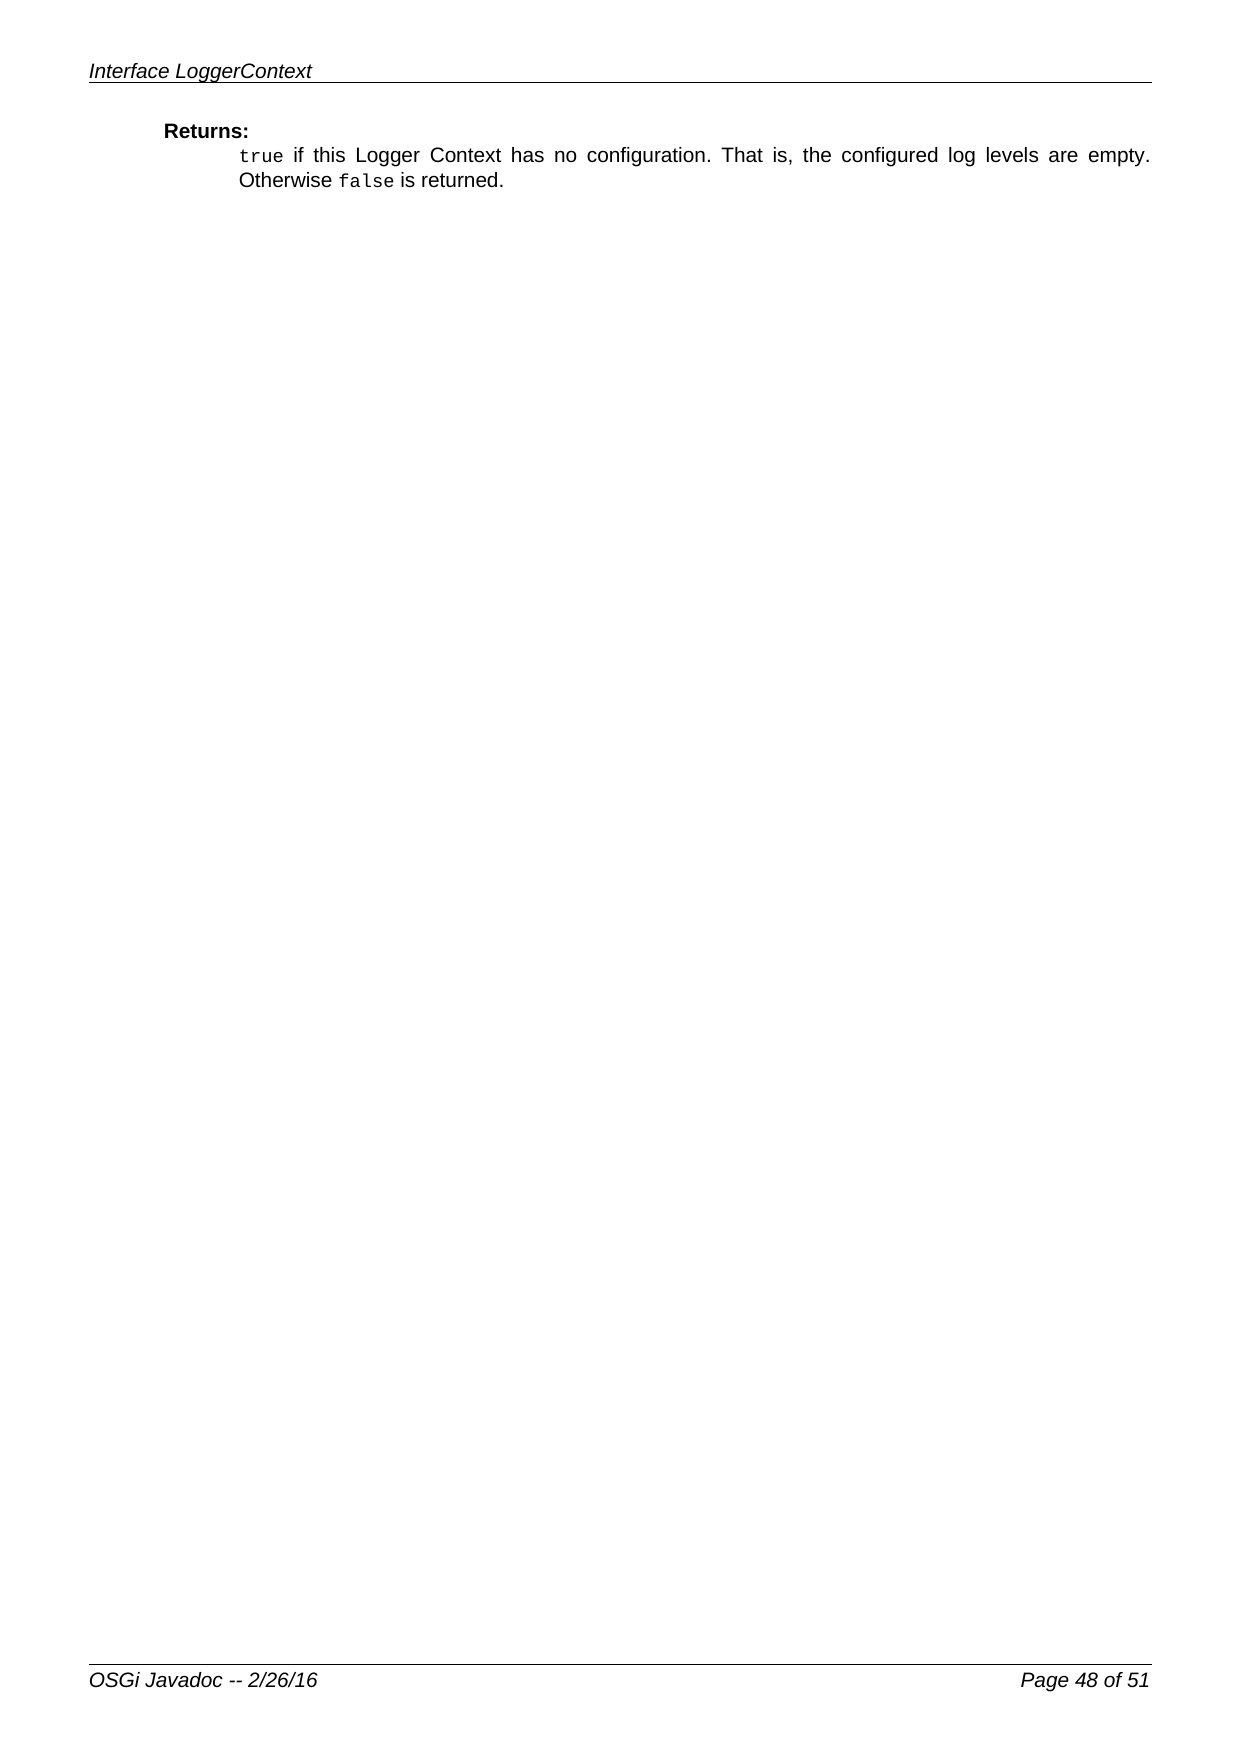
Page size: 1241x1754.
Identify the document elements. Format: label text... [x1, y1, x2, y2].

text true if this Logger Context has no configuration. That is, the configured log levels are empty. Otherwise false is returned. [238, 142, 1152, 193]
text Returns: [163, 118, 1152, 142]
